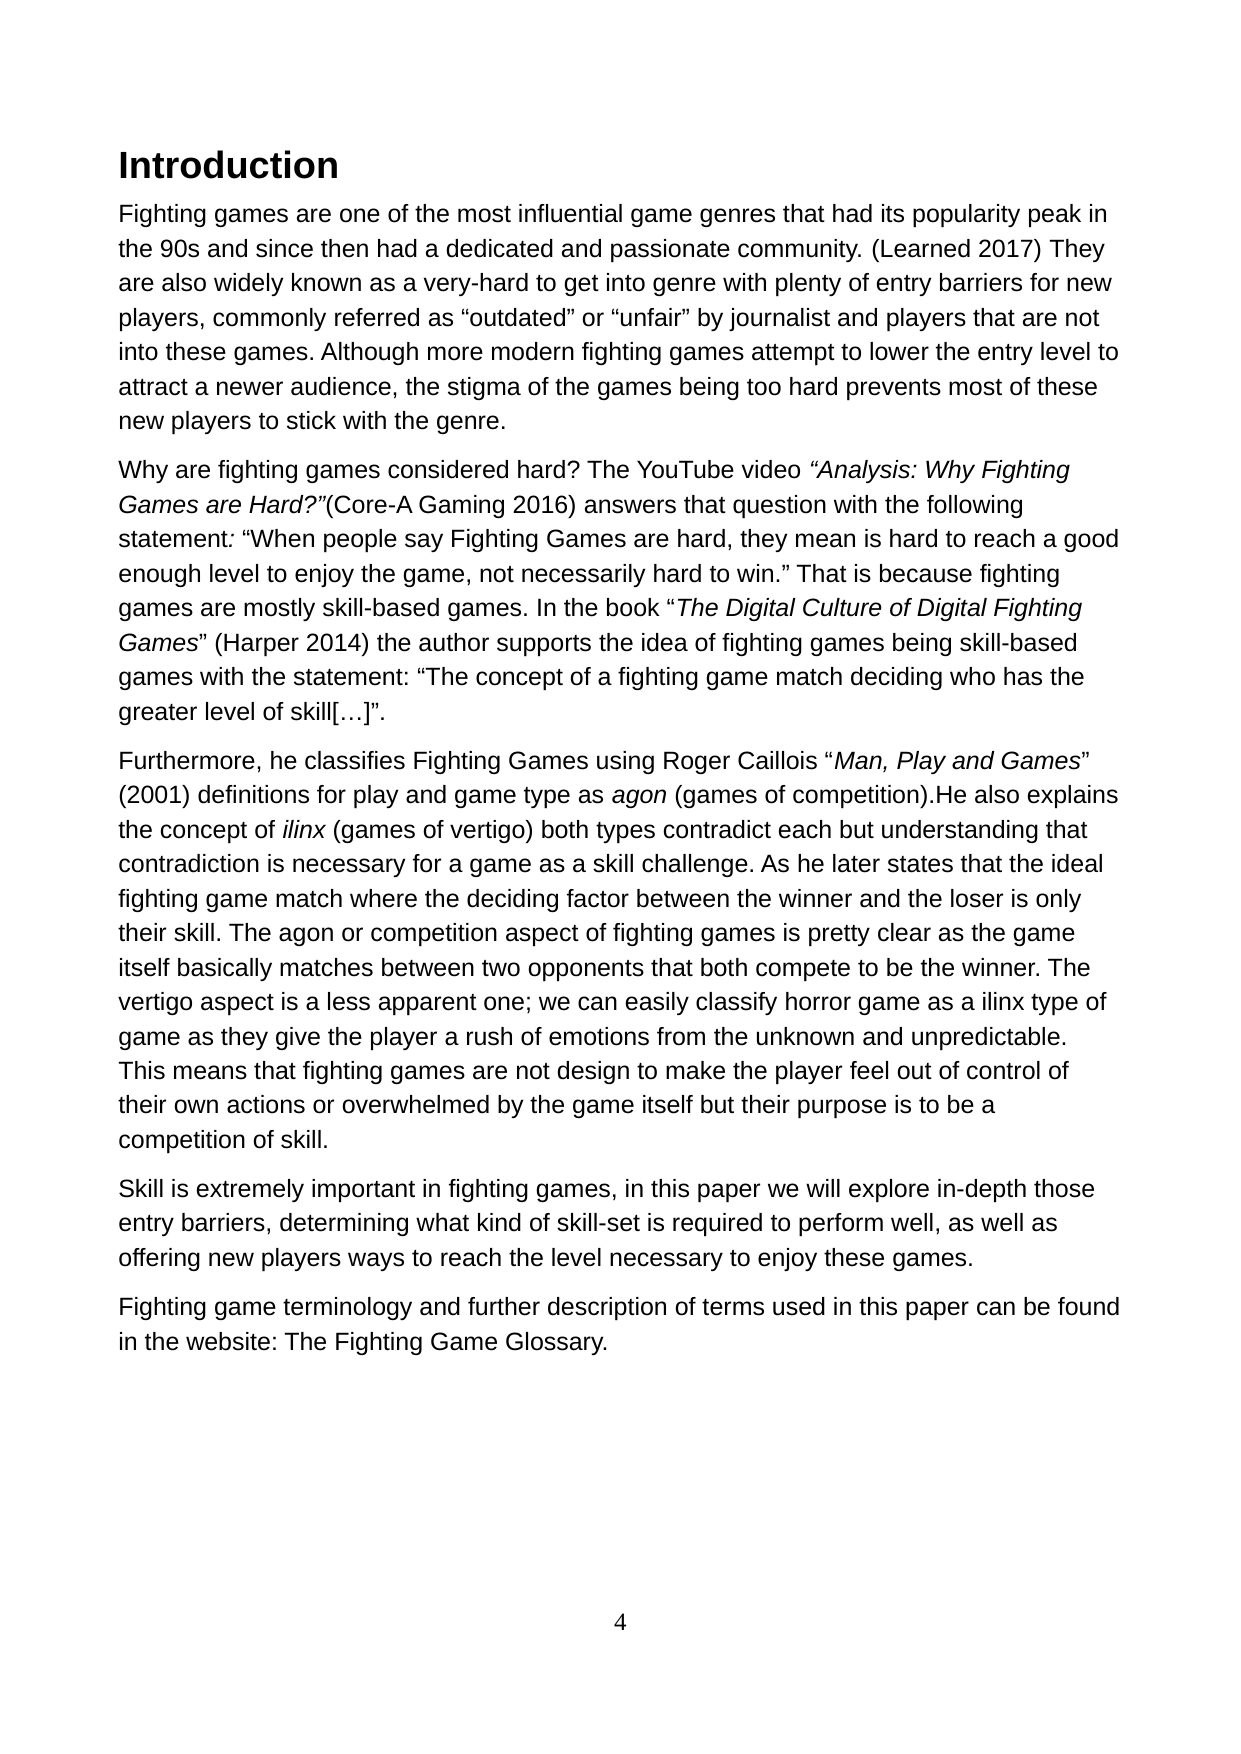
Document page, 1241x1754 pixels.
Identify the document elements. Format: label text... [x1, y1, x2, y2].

subtitle Introduction [118, 143, 1122, 187]
text Why are fighting games considered hard? The YouTube video “Analysis: Why Fighting Games are Hard?”(Core-A Gaming 2016) answers that question with the following statement: “When people say Fighting Games are hard, they mean is hard to reach a good enough level to enjoy the game, not necessarily hard to win.” That is because fighting games are mostly skill-based games. In the book “The Digital Culture of Digital Fighting Games” (Harper 2014) the author supports the idea of fighting games being skill-based games with the statement: “The concept of a fighting game match deciding who has the greater level of skill[…]”. [118, 455, 1122, 725]
text Fighting games are one of the most influential game genres that had its popularity peak in the 90s and since then had a dedicated and passionate community. (Learned 2017) They are also widely known as a very-hard to get into genre with plenty of entry barriers for new players, commonly referred as “outdated” or “unfair” by journalist and players that are not into these games. Although more modern fighting games attempt to lower the entry level to attract a newer audience, the stigma of the games being too hard prevents most of these new players to stick with the genre. [118, 199, 1122, 435]
text Skill is extremely important in fighting games, in this paper we will explore in-depth those entry barriers, determining what kind of skill-set is required to perform well, as well as offering new players ways to reach the level necessary to enjoy these games. [118, 1174, 1122, 1272]
text Furthermore, he classifies Fighting Games using Roger Caillois “Man, Play and Games” (2001) definitions for play and game type as agon (games of competition).He also explains the concept of ilinx (games of vertigo) both types contradict each but understanding that contradiction is necessary for a game as a skill challenge. As he later states that the ideal fighting game match where the deciding factor between the winner and the loser is only their skill. The agon or competition aspect of fighting games is pretty clear as the game itself basically matches between two opponents that both compete to be the winner. The vertigo aspect is a less apparent one; we can easily classify horror game as a ilinx type of game as they give the player a rush of emotions from the unknown and unpredictable. This means that fighting games are not design to make the player feel out of control of their own actions or overwhelmed by the game itself but their purpose is to be a competition of skill. [118, 746, 1122, 1154]
text Fighting game terminology and further description of terms used in this paper can be found in the website: The Fighting Game Glossary. [118, 1292, 1122, 1355]
